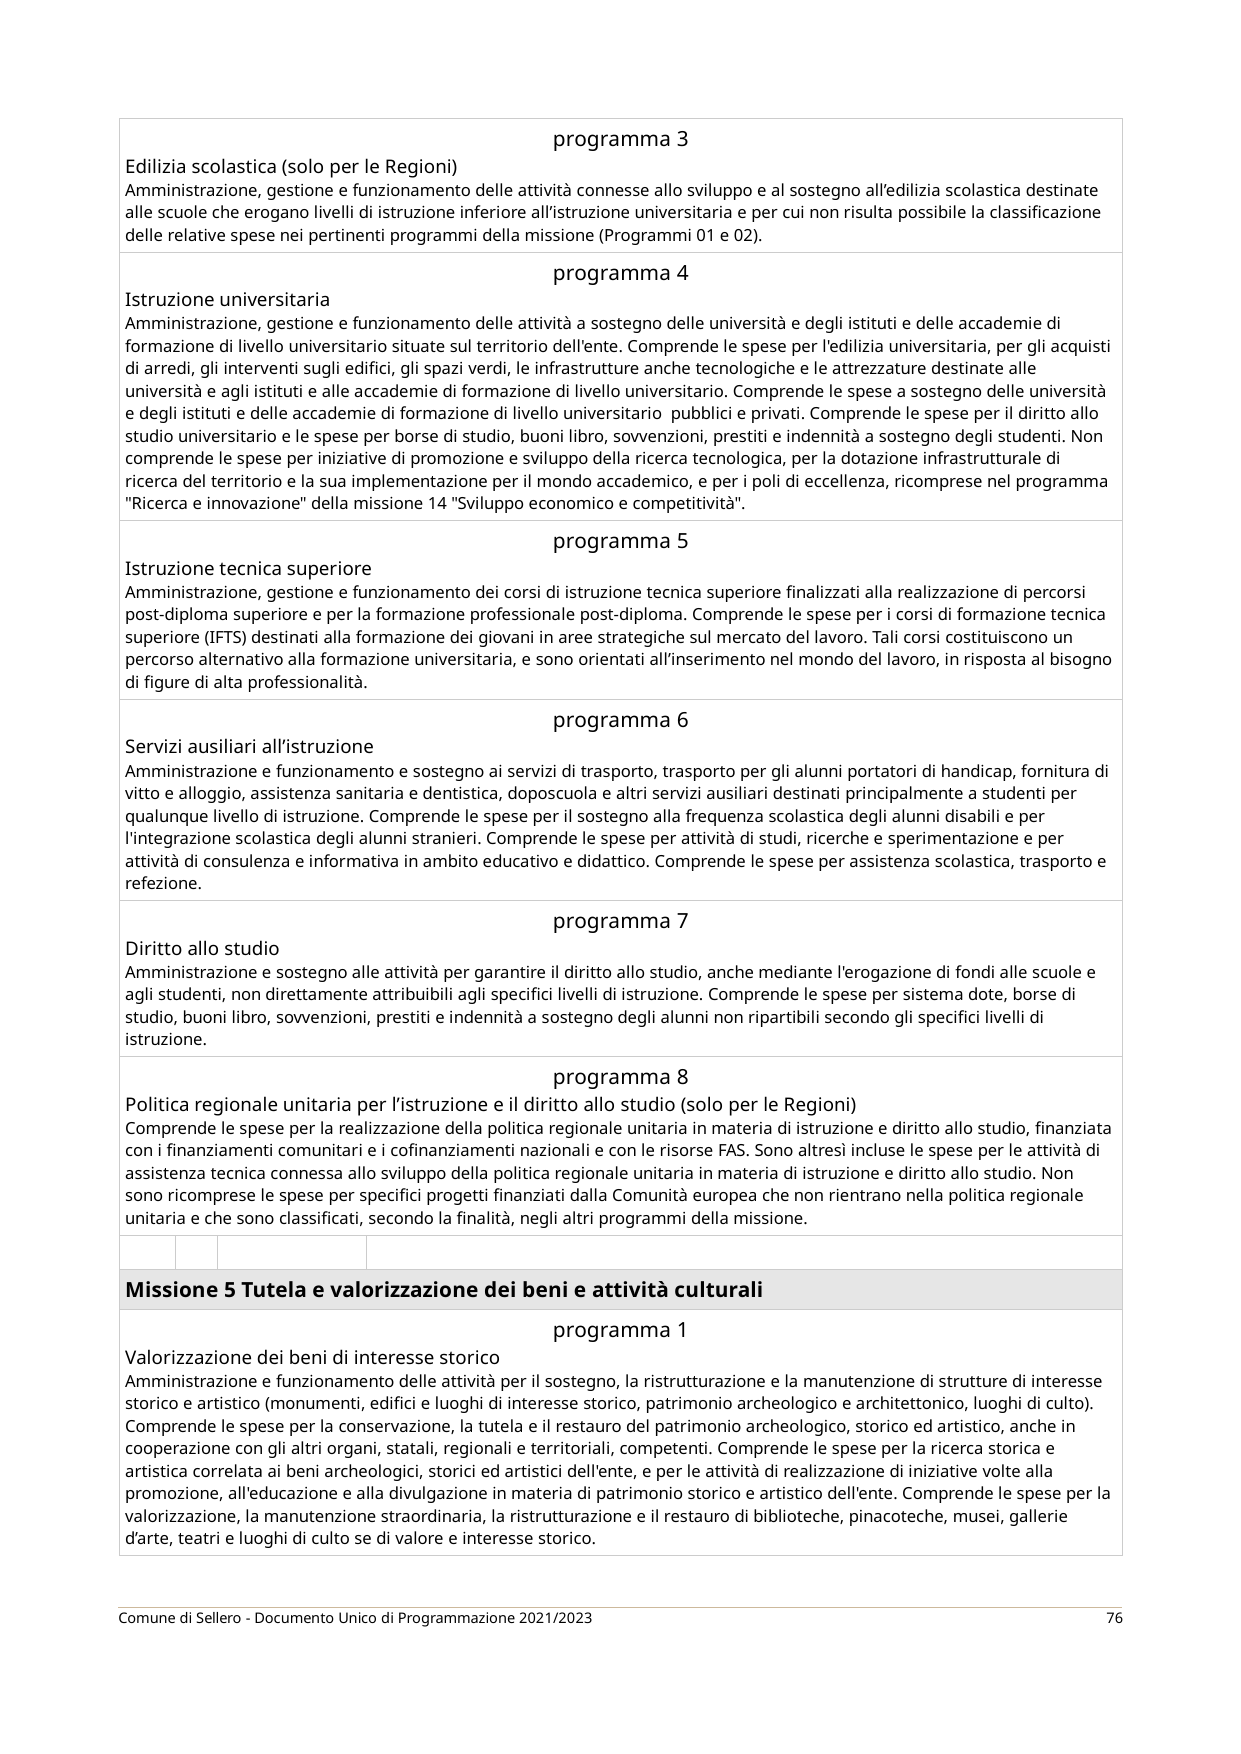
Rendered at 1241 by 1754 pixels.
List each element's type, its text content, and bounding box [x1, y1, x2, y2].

table_cell [218, 1236, 366, 1269]
table_cell programma 7 Diritto allo studio Amministrazione e sostegno alle attività per garantire il diritto allo studio, anche mediante l'erogazione di fondi alle scuole e agli studenti, non direttamente attribuibili agli specifici livelli di istruzione. Comprende le spese per sistema dote, borse di studio, buoni libro, sovvenzioni, prestiti e indennità a sostegno degli alunni non ripartibili secondo gli specifici livelli di istruzione. [120, 901, 1122, 1056]
table_cell programma 3 Edilizia scolastica (solo per le Regioni) Amministrazione, gestione e funzionamento delle attività connesse allo sviluppo e al sostegno all’edilizia scolastica destinate alle scuole che erogano livelli di istruzione inferiore all’istruzione universitaria e per cui non risulta possibile la classificazione delle relative spese nei pertinenti programmi della missione (Programmi 01 e 02). [120, 119, 1122, 252]
table_cell programma 6 Servizi ausiliari all’istruzione Amministrazione e funzionamento e sostegno ai servizi di trasporto, trasporto per gli alunni portatori di handicap, fornitura di vitto e alloggio, assistenza sanitaria e dentistica, doposcuola e altri servizi ausiliari destinati principalmente a studenti per qualunque livello di istruzione. Comprende le spese per il sostegno alla frequenza scolastica degli alunni disabili e per l'integrazione scolastica degli alunni stranieri. Comprende le spese per attività di studi, ricerche e sperimentazione e per attività di consulenza e informativa in ambito educativo e didattico. Comprende le spese per assistenza scolastica, trasporto e refezione. [120, 700, 1122, 900]
table_cell [176, 1236, 217, 1269]
table_cell [367, 1236, 1122, 1269]
table_cell programma 4 Istruzione universitaria Amministrazione, gestione e funzionamento delle attività a sostegno delle università e degli istituti e delle accademie di formazione di livello universitario situate sul territorio dell'ente. Comprende le spese per l'edilizia universitaria, per gli acquisti di arredi, gli interventi sugli edifici, gli spazi verdi, le infrastrutture anche tecnologiche e le attrezzature destinate alle università e agli istituti e alle accademie di formazione di livello universitario. Comprende le spese a sostegno delle università e degli istituti e delle accademie di formazione di livello universitario pubblici e privati. Comprende le spese per il diritto allo studio universitario e le spese per borse di studio, buoni libro, sovvenzioni, prestiti e indennità a sostegno degli studenti. Non comprende le spese per iniziative di promozione e sviluppo della ricerca tecnologica, per la dotazione infrastrutturale di ricerca del territorio e la sua implementazione per il mondo accademico, e per i poli di eccellenza, ricomprese nel programma "Ricerca e innovazione" della missione 14 "Sviluppo economico e competitività". [120, 253, 1122, 520]
table_cell programma 1 Valorizzazione dei beni di interesse storico Amministrazione e funzionamento delle attività per il sostegno, la ristrutturazione e la manutenzione di strutture di interesse storico e artistico (monumenti, edifici e luoghi di interesse storico, patrimonio archeologico e architettonico, luoghi di culto). Comprende le spese per la conservazione, la tutela e il restauro del patrimonio archeologico, storico ed artistico, anche in cooperazione con gli altri organi, statali, regionali e territoriali, competenti. Comprende le spese per la ricerca storica e artistica correlata ai beni archeologici, storici ed artistici dell'ente, e per le attività di realizzazione di iniziative volte alla promozione, all'educazione e alla divulgazione in materia di patrimonio storico e artistico dell'ente. Comprende le spese per la valorizzazione, la manutenzione straordinaria, la ristrutturazione e il restauro di biblioteche, pinacoteche, musei, gallerie d’arte, teatri e luoghi di culto se di valore e interesse storico. [120, 1310, 1122, 1555]
table_cell Missione 5 Tutela e valorizzazione dei beni e attività culturali [120, 1270, 1122, 1309]
table_cell programma 8 Politica regionale unitaria per l’istruzione e il diritto allo studio (solo per le Regioni) Comprende le spese per la realizzazione della politica regionale unitaria in materia di istruzione e diritto allo studio, finanziata con i finanziamenti comunitari e i cofinanziamenti nazionali e con le risorse FAS. Sono altresì incluse le spese per le attività di assistenza tecnica connessa allo sviluppo della politica regionale unitaria in materia di istruzione e diritto allo studio. Non sono ricomprese le spese per specifici progetti finanziati dalla Comunità europea che non rientrano nella politica regionale unitaria e che sono classificati, secondo la finalità, negli altri programmi della missione. [120, 1057, 1122, 1235]
table_cell programma 5 Istruzione tecnica superiore Amministrazione, gestione e funzionamento dei corsi di istruzione tecnica superiore finalizzati alla realizzazione di percorsi post-diploma superiore e per la formazione professionale post-diploma. Comprende le spese per i corsi di formazione tecnica superiore (IFTS) destinati alla formazione dei giovani in aree strategiche sul mercato del lavoro. Tali corsi costituiscono un percorso alternativo alla formazione universitaria, e sono orientati all’inserimento nel mondo del lavoro, in risposta al bisogno di figure di alta professionalità. [120, 521, 1122, 699]
table_cell [120, 1236, 175, 1269]
